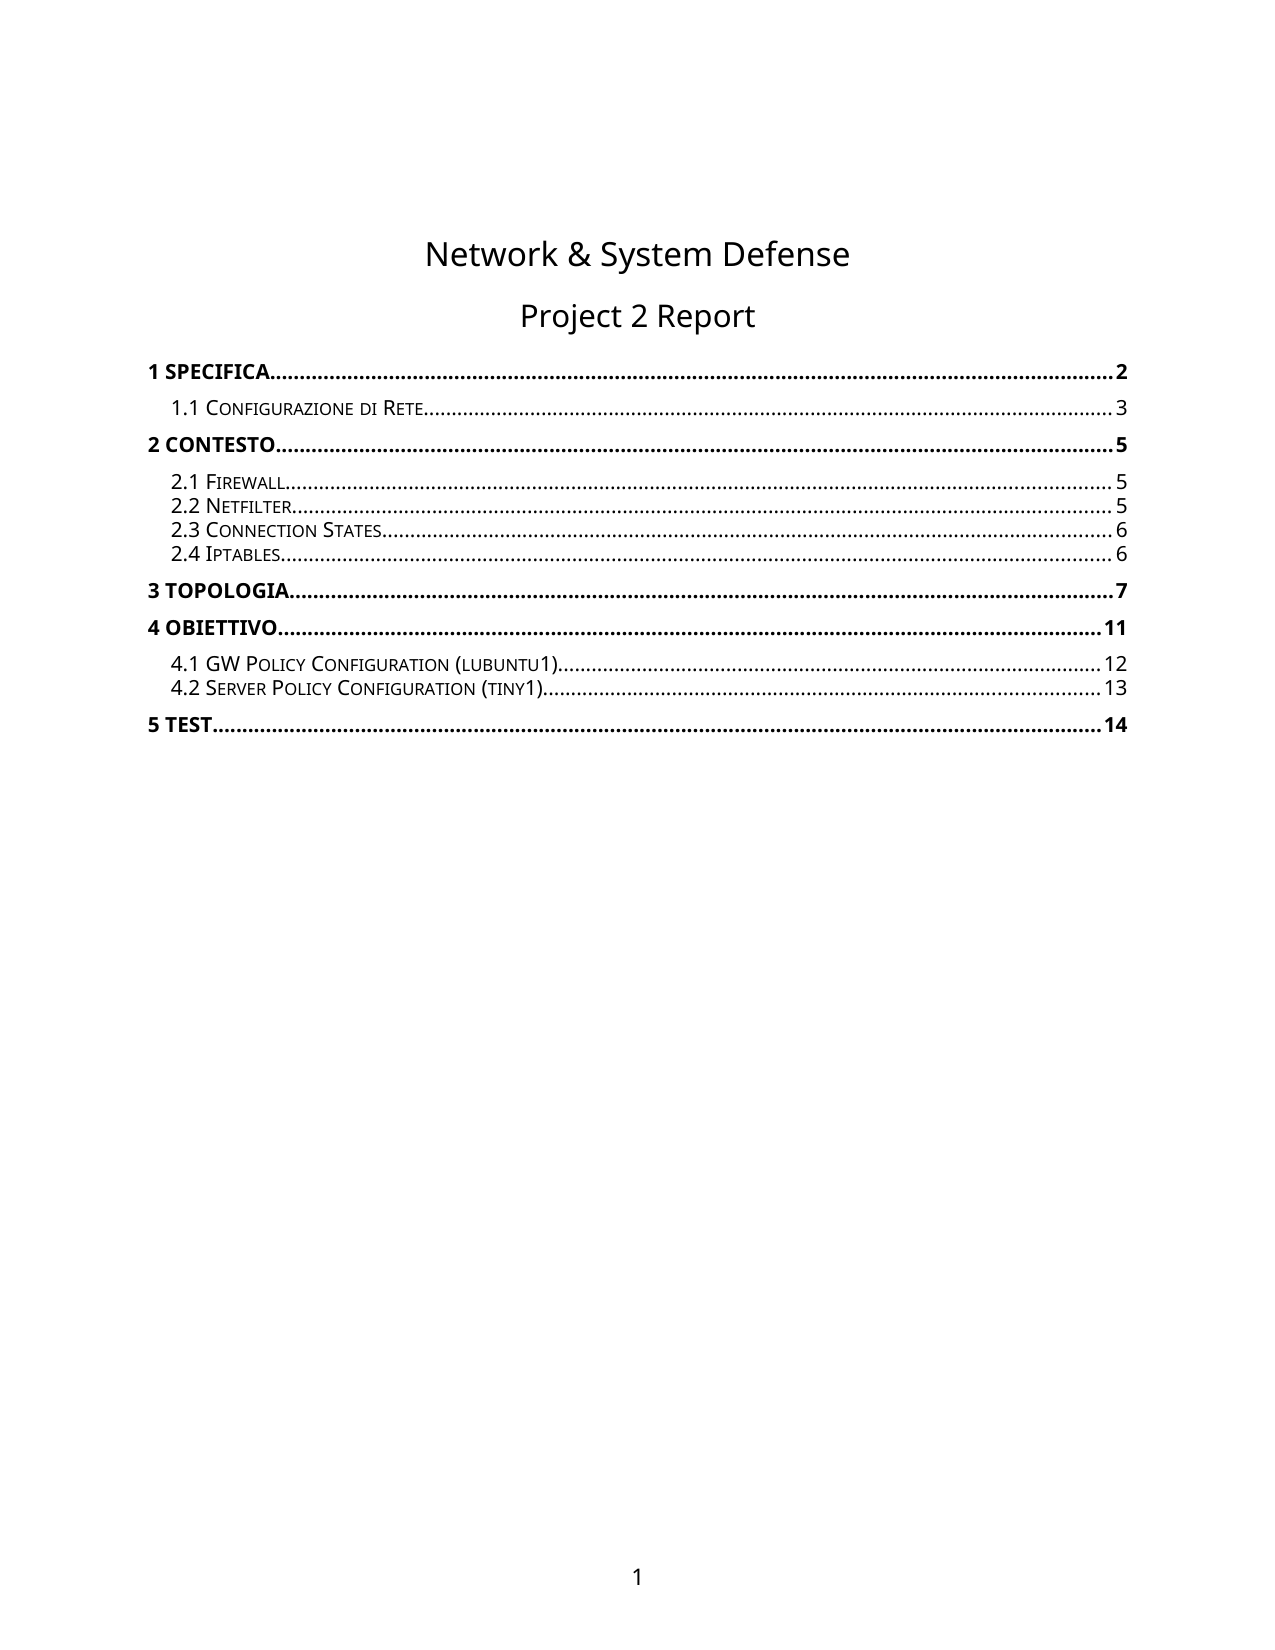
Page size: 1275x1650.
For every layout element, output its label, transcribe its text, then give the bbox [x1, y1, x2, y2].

text 4.2 Server Policy Configuration (tiny1) 13 [171, 676, 1127, 701]
text 1 Specifica 2 [148, 360, 1127, 384]
text 5 Test 14 [148, 713, 1127, 737]
subtitle Project 2 Report [148, 299, 1127, 335]
text 2.2 Netfilter 5 [171, 494, 1127, 518]
text 2 Contesto 5 [148, 433, 1127, 457]
text 1.1 Configurazione di Rete 3 [171, 396, 1127, 421]
text 3 Topologia 7 [148, 579, 1127, 603]
title Network & System Defense [148, 235, 1127, 274]
text 2.3 Connection States 6 [171, 518, 1127, 542]
text 4 Obiettivo 11 [148, 616, 1127, 640]
text 2.4 Iptables 6 [171, 542, 1127, 566]
text 2.1 Firewall 5 [171, 470, 1127, 494]
text 4.1 GW Policy Configuration (lubuntu1) 12 [171, 652, 1127, 676]
